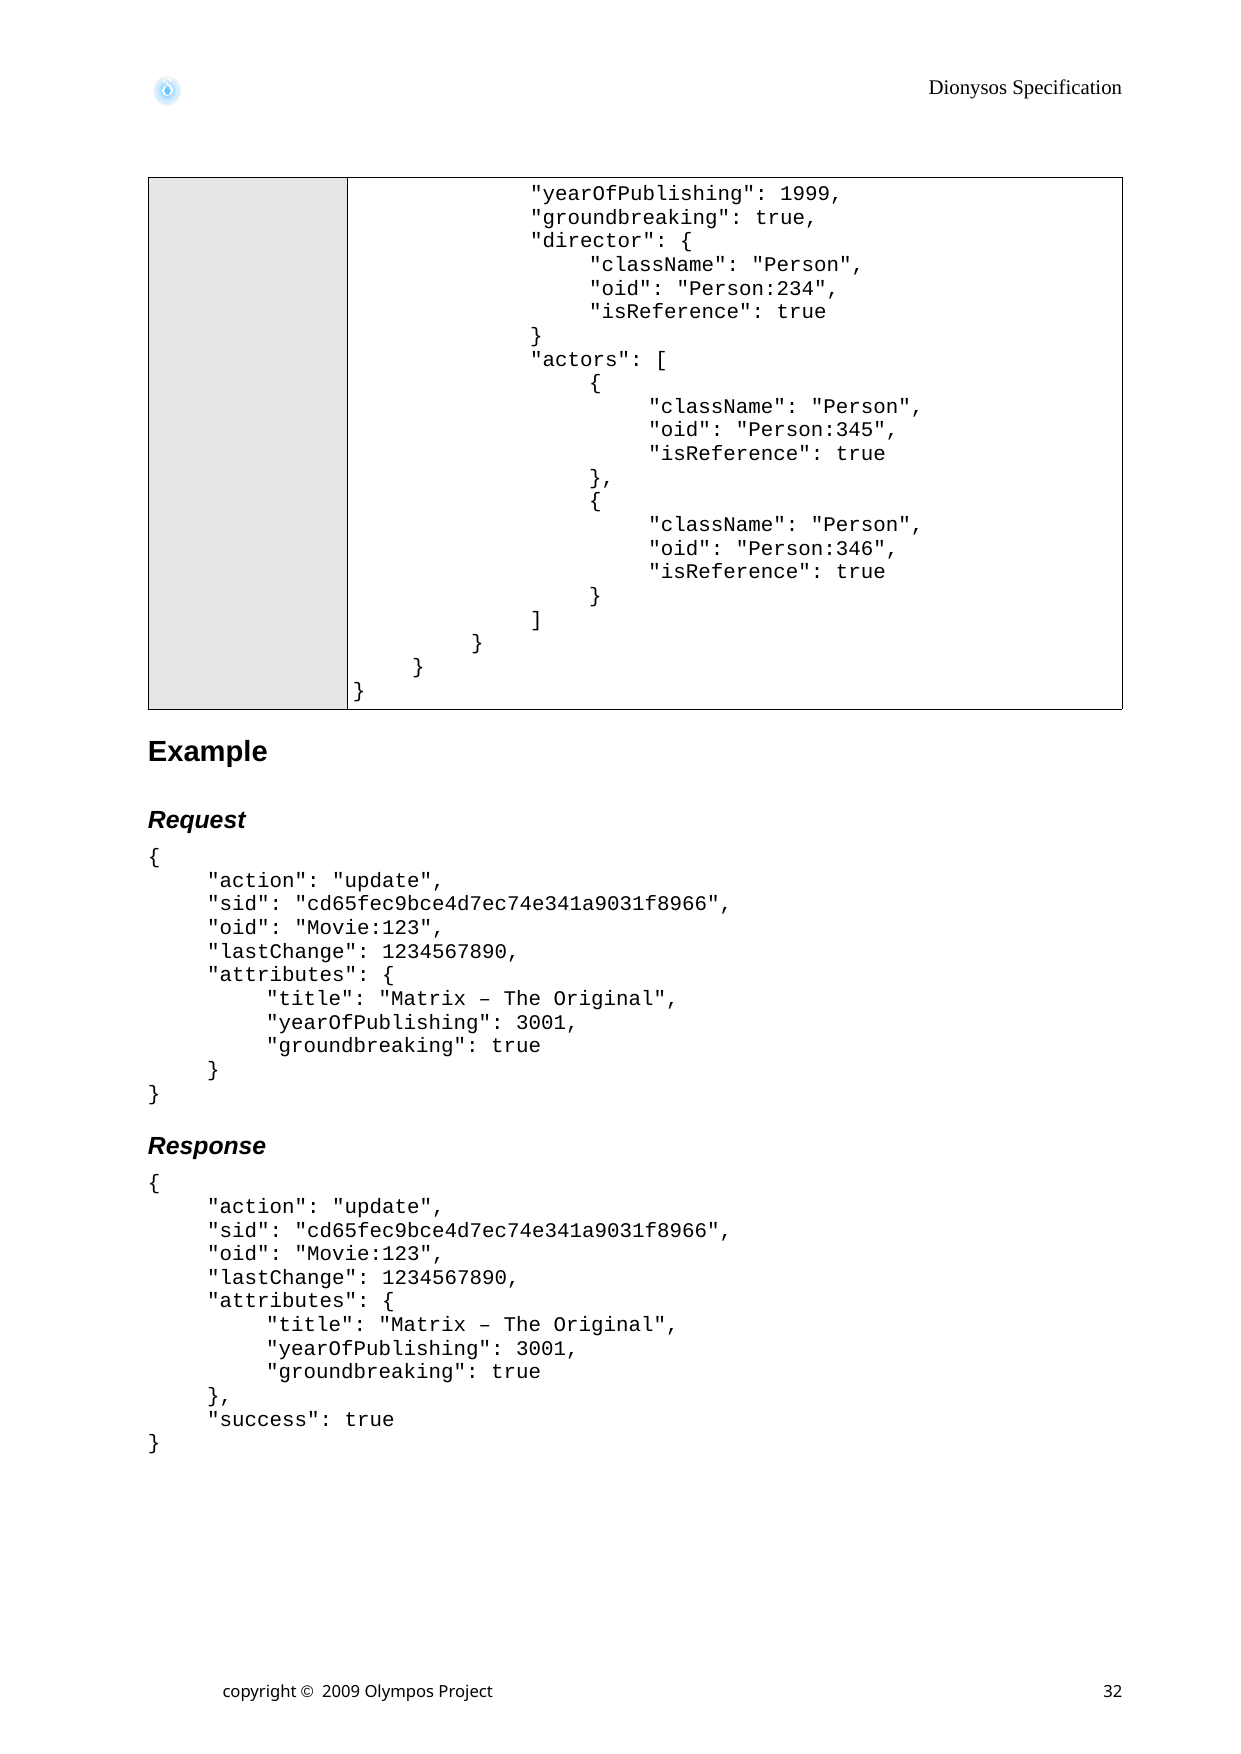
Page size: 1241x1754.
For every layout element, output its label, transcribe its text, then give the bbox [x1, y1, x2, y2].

text "oid": "Movie:123", [148, 917, 1122, 941]
text "action": "update", [148, 870, 1122, 893]
text "sid": "cd65fec9bce4d7ec74e341a9031f8966", [148, 1219, 1122, 1243]
text "title": "Matrix – The Original", [148, 1314, 1122, 1338]
text "lastChange": 1234567890, [148, 1267, 1122, 1291]
table_cell [149, 178, 347, 709]
text } [148, 1083, 1122, 1106]
text "yearOfPublishing": 3001, [148, 1012, 1122, 1035]
text "groundbreaking": true [148, 1035, 1122, 1059]
text "title": "Matrix – The Original", [148, 988, 1122, 1012]
text } [148, 1432, 1122, 1456]
text "attributes": { [148, 964, 1122, 988]
text Example [148, 734, 1122, 768]
text { [148, 1172, 1122, 1196]
text "success": true [148, 1409, 1122, 1432]
text { [148, 846, 1122, 870]
text "oid": "Movie:123", [148, 1243, 1122, 1267]
text }, [148, 1385, 1122, 1409]
text Request [148, 805, 1122, 834]
text "yearOfPublishing": 3001, [148, 1338, 1122, 1361]
text } [148, 1059, 1122, 1083]
text "action": "update", [148, 1196, 1122, 1219]
text Response [148, 1131, 1122, 1160]
text "sid": "cd65fec9bce4d7ec74e341a9031f8966", [148, 893, 1122, 917]
text "groundbreaking": true [148, 1361, 1122, 1385]
picture [152, 75, 184, 106]
text "lastChange": 1234567890, [148, 941, 1122, 964]
table_cell "yearOfPublishing": 1999, "groundbreaking": true, "director": { "className": "Person", "oid": "Person:234", "isReference": true } "actors": [ { "className": "Person", "oid": "Person:345", "isReference": true }, { "className": "Person", "oid": "Person:346", "isReference": true } ] } } } [348, 178, 1122, 709]
text "attributes": { [148, 1291, 1122, 1314]
